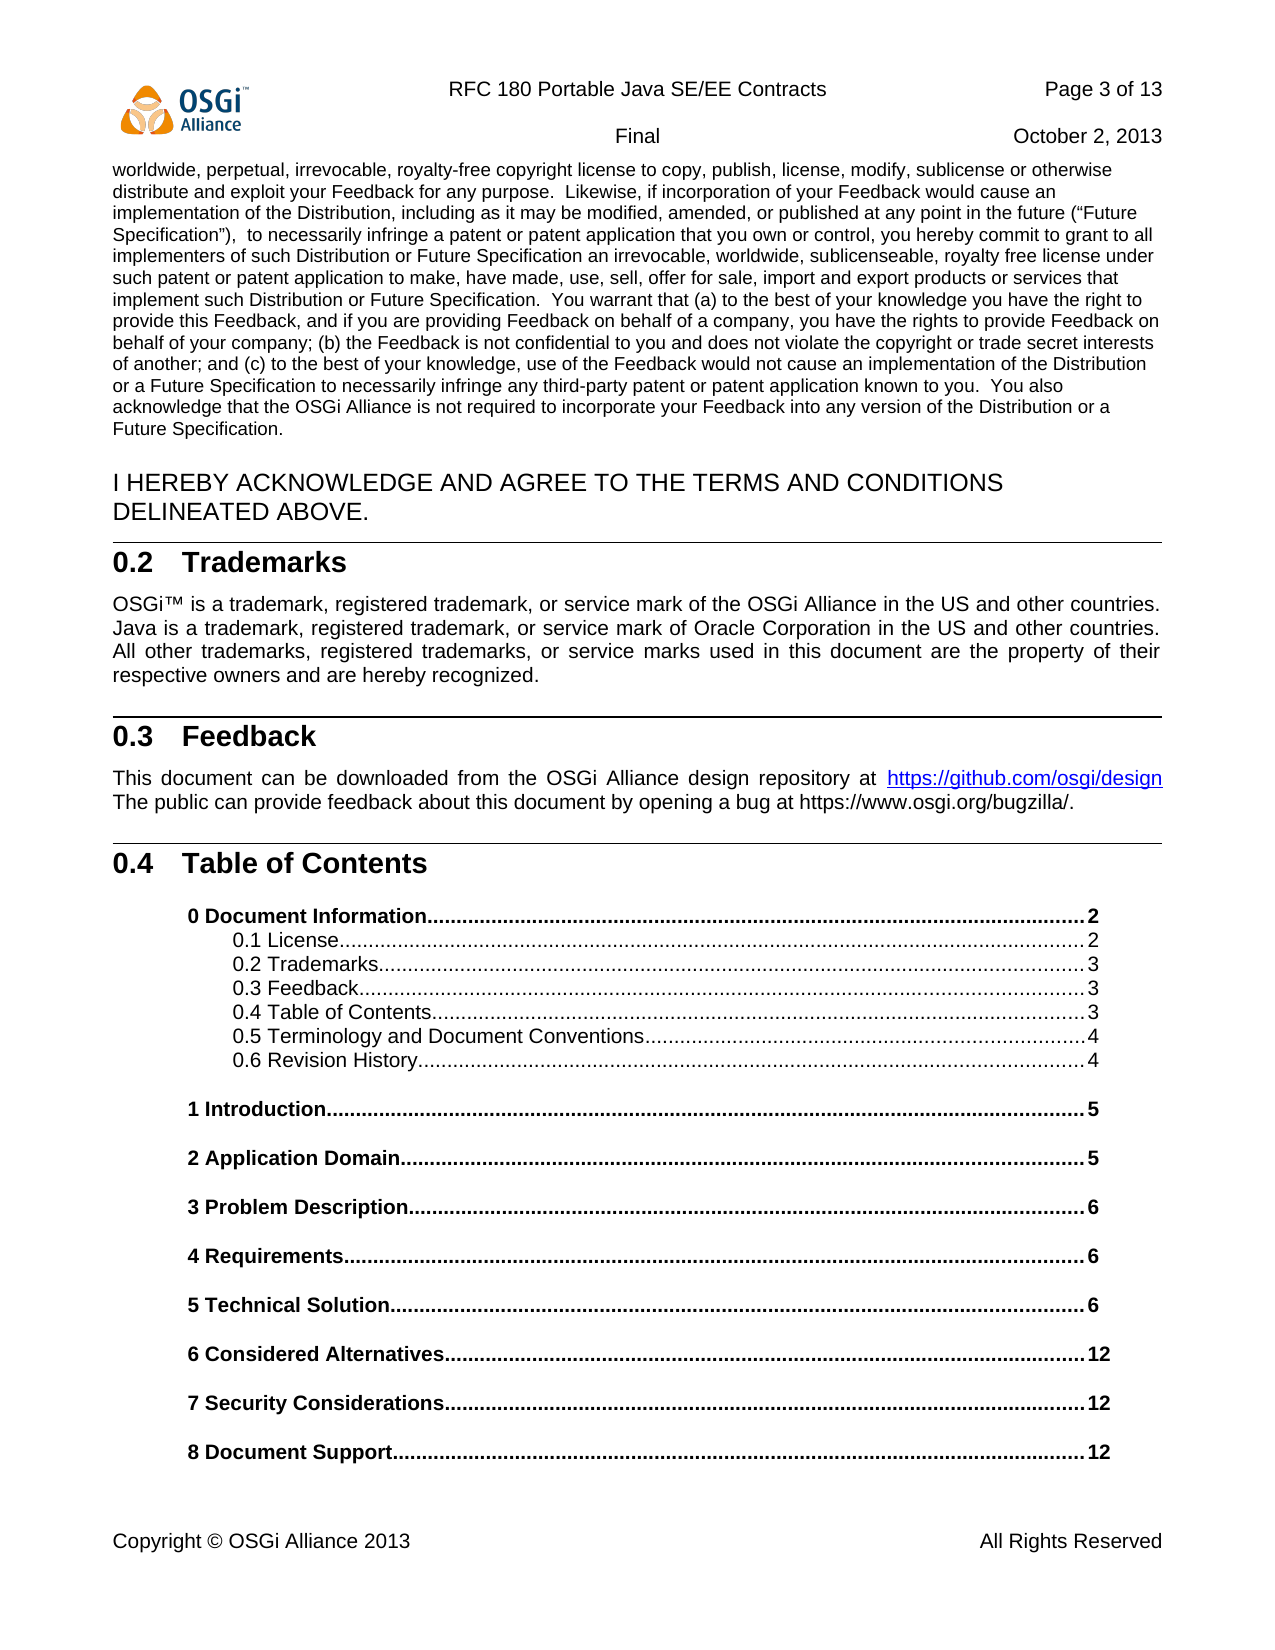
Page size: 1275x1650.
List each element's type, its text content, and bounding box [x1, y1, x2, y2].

text 5 Technical Solution 6 [187, 1293, 1162, 1317]
text I HEREBY ACKNOWLEDGE AND AGREE TO THE TERMS AND CONDITIONS DELINEATED ABOVE. [112, 468, 1162, 526]
text 8 Document Support 12 [187, 1440, 1162, 1464]
text OSGi™ is a trademark, registered trademark, or service mark of the OSGi Alliance in the US and other countries. Java is a trademark, registered trademark, or service mark of Oracle Corporation in the US and other countries. All other trademarks, registered trademarks, or service marks used in this document are the property of their respective owners and are hereby recognized. [112, 591, 1162, 687]
text 6 Considered Alternatives 12 [187, 1342, 1162, 1366]
text This document can be downloaded from the OSGi Alliance design repository at https://github.com/osgi/design The public can provide feedback about this document by opening a bug at https://www.osgi.org/bugzilla/. [112, 766, 1162, 813]
text 4 Requirements 6 [187, 1244, 1162, 1268]
text 3 Problem Description 6 [187, 1195, 1162, 1219]
subtitle Feedback [112, 717, 1162, 753]
text 0 Document Information 2 [187, 904, 1162, 928]
text 1 Introduction 5 [187, 1097, 1162, 1121]
picture [113, 78, 257, 142]
text 2 Application Domain 5 [187, 1146, 1162, 1170]
text 0.4 Table of Contents 3 [232, 1000, 1162, 1024]
subtitle Trademarks [112, 543, 1162, 579]
text 0.1 License 2 [232, 928, 1162, 952]
text 0.5 Terminology and Document Conventions 4 [232, 1024, 1162, 1048]
text worldwide, perpetual, irrevocable, royalty-free copyright license to copy, publish, license, modify, sublicense or otherwise distribute and exploit your Feedback for any purpose. Likewise, if incorporation of your Feedback would cause an implementation of the Distribution, including as it may be modified, amended, or published at any point in the future (“Future Specification”), to necessarily infringe a patent or patent application that you own or control, you hereby commit to grant to all implementers of such Distribution or Future Specification an irrevocable, worldwide, sublicenseable, royalty free license under such patent or patent application to make, have made, use, sell, offer for sale, import and export products or services that implement such Distribution or Future Specification. You warrant that (a) to the best of your knowledge you have the right to provide this Feedback, and if you are providing Feedback on behalf of a company, you have the rights to provide Feedback on behalf of your company; (b) the Feedback is not confidential to you and does not violate the copyright or trade secret interests of another; and (c) to the best of your knowledge, use of the Feedback would not cause an implementation of the Distribution or a Future Specification to necessarily infringe any third-party patent or patent application known to you. You also acknowledge that the OSGi Alliance is not required to incorporate your Feedback into any version of the Distribution or a Future Specification. [112, 159, 1162, 439]
text 0.2 Trademarks 3 [232, 952, 1162, 976]
text 7 Security Considerations 12 [187, 1391, 1162, 1415]
text 0.3 Feedback 3 [232, 976, 1162, 1000]
subtitle Table of Contents [112, 844, 1162, 879]
text 0.6 Revision History 4 [232, 1048, 1162, 1072]
